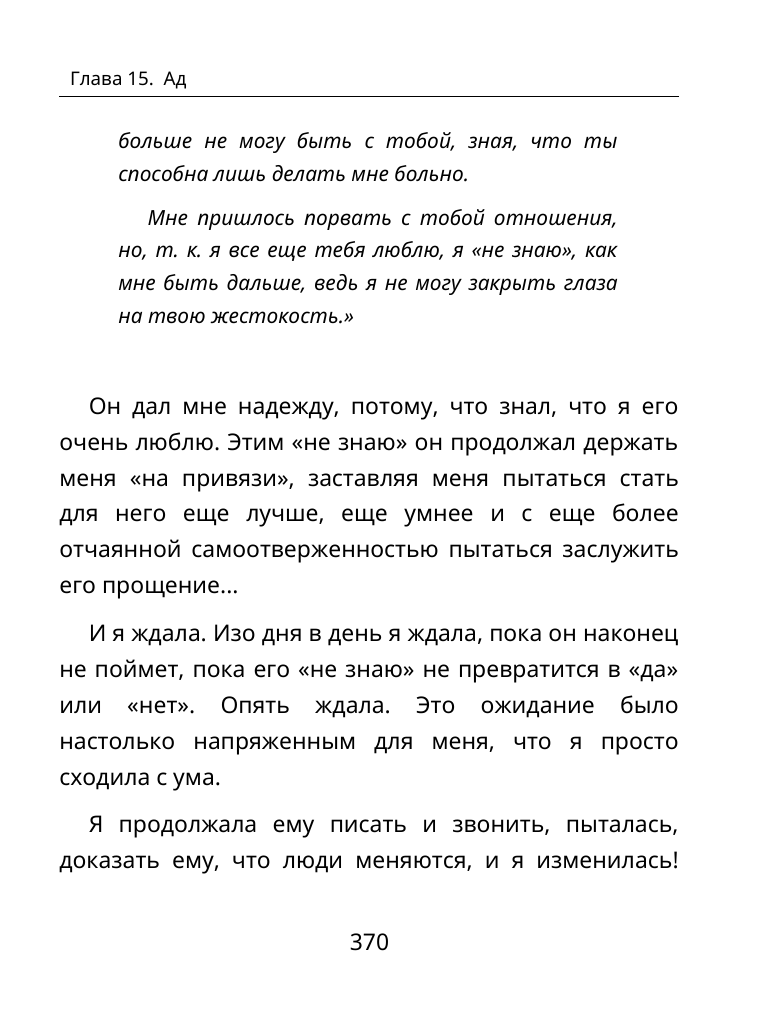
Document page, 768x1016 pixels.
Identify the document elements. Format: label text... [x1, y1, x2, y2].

text Я продолжала ему писать и звонить, пыталась, доказать ему, что люди меняются, и я изменилась! [59, 808, 679, 876]
text Он дал мне надежду, потому, что знал, что я его очень люблю. Этим «не знаю» он продолжал держать меня «на привязи», заставляя меня пытаться стать для него еще лучше, еще умнее и с еще более отчаянной самоотверженностью пытаться заслужить его прощение... [59, 389, 679, 601]
text И я ждала. Изо дня в день я ждала, пока он наконец не поймет, пока его «не знаю» не превратится в «да» или «нет». Опять ждала. Это ожидание было настолько напряженным для меня, что я просто сходила с ума. [59, 617, 679, 792]
text больше не могу быть с тобой, зная, что ты способна лишь делать мне больно. [118, 126, 620, 187]
text Мне пришлось порвать с тобой отношения, но, т. к. я все еще тебя люблю, я «не знаю», как мне быть дальше, ведь я не могу закрыть глаза на твою жестокость.» [118, 203, 620, 329]
